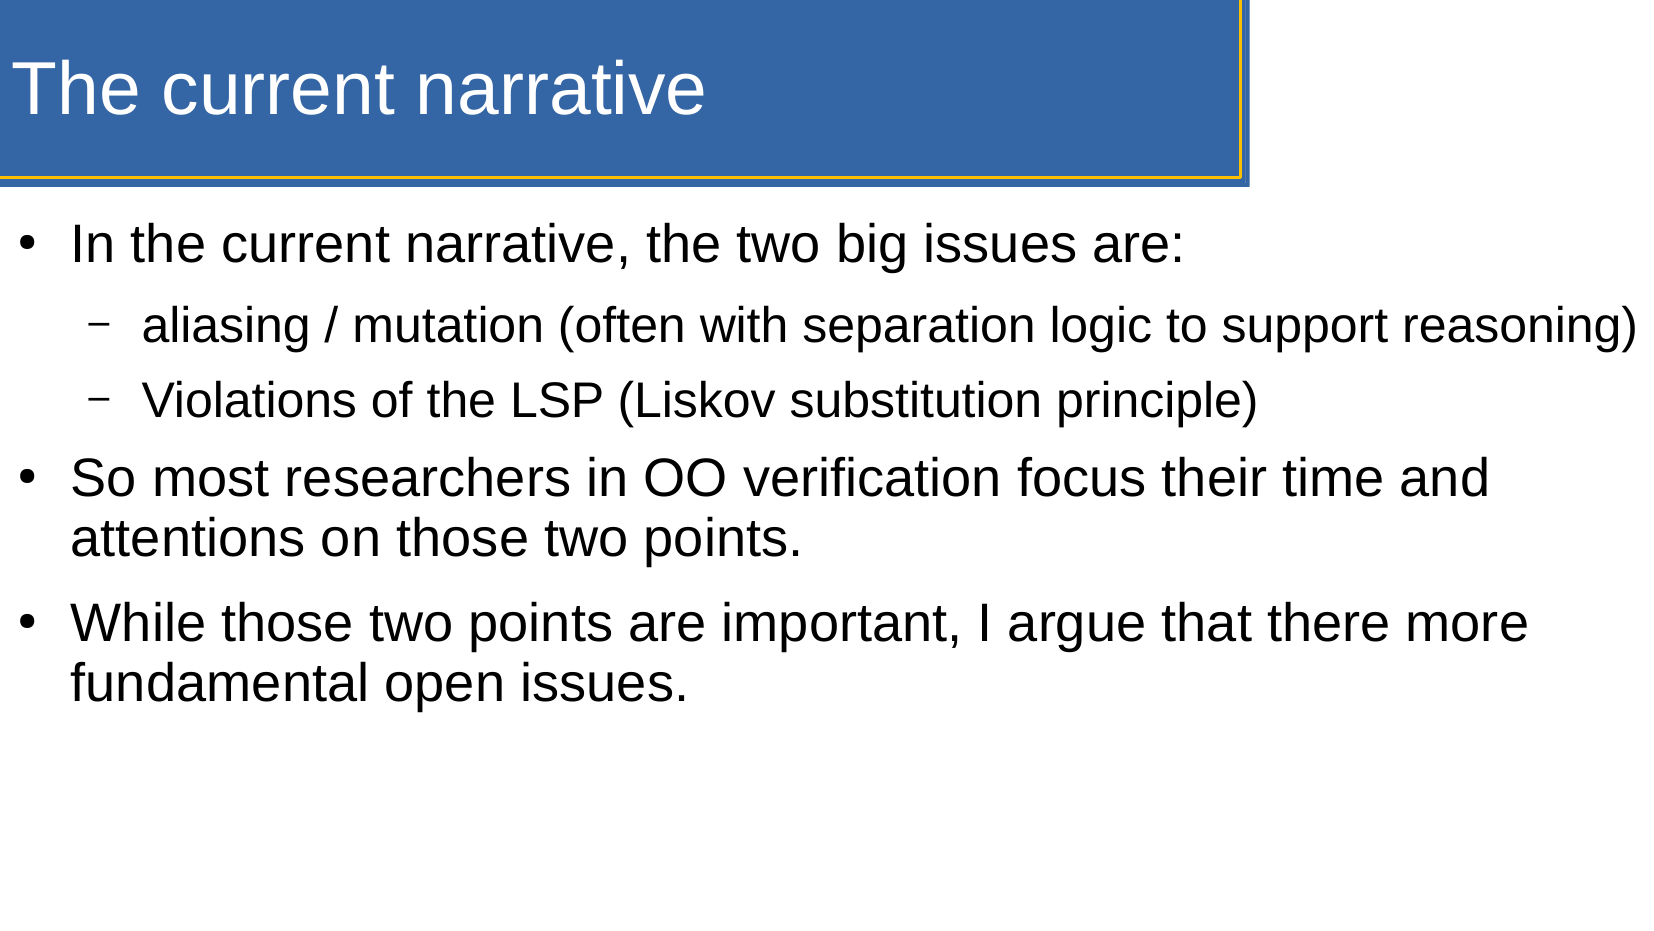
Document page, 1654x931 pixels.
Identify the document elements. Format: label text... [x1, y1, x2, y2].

title The current narrative [11, 14, 1164, 163]
list In the current narrative, the two big issues are: aliasing / mutation (often with separation logic to support reasoning) Violations of the LSP (Liskov substitution principle) So most researchers in OO verification focus their time and attentions on those two points. While those two points are important, I argue that there more fundamental open issues. [0, 213, 1651, 919]
